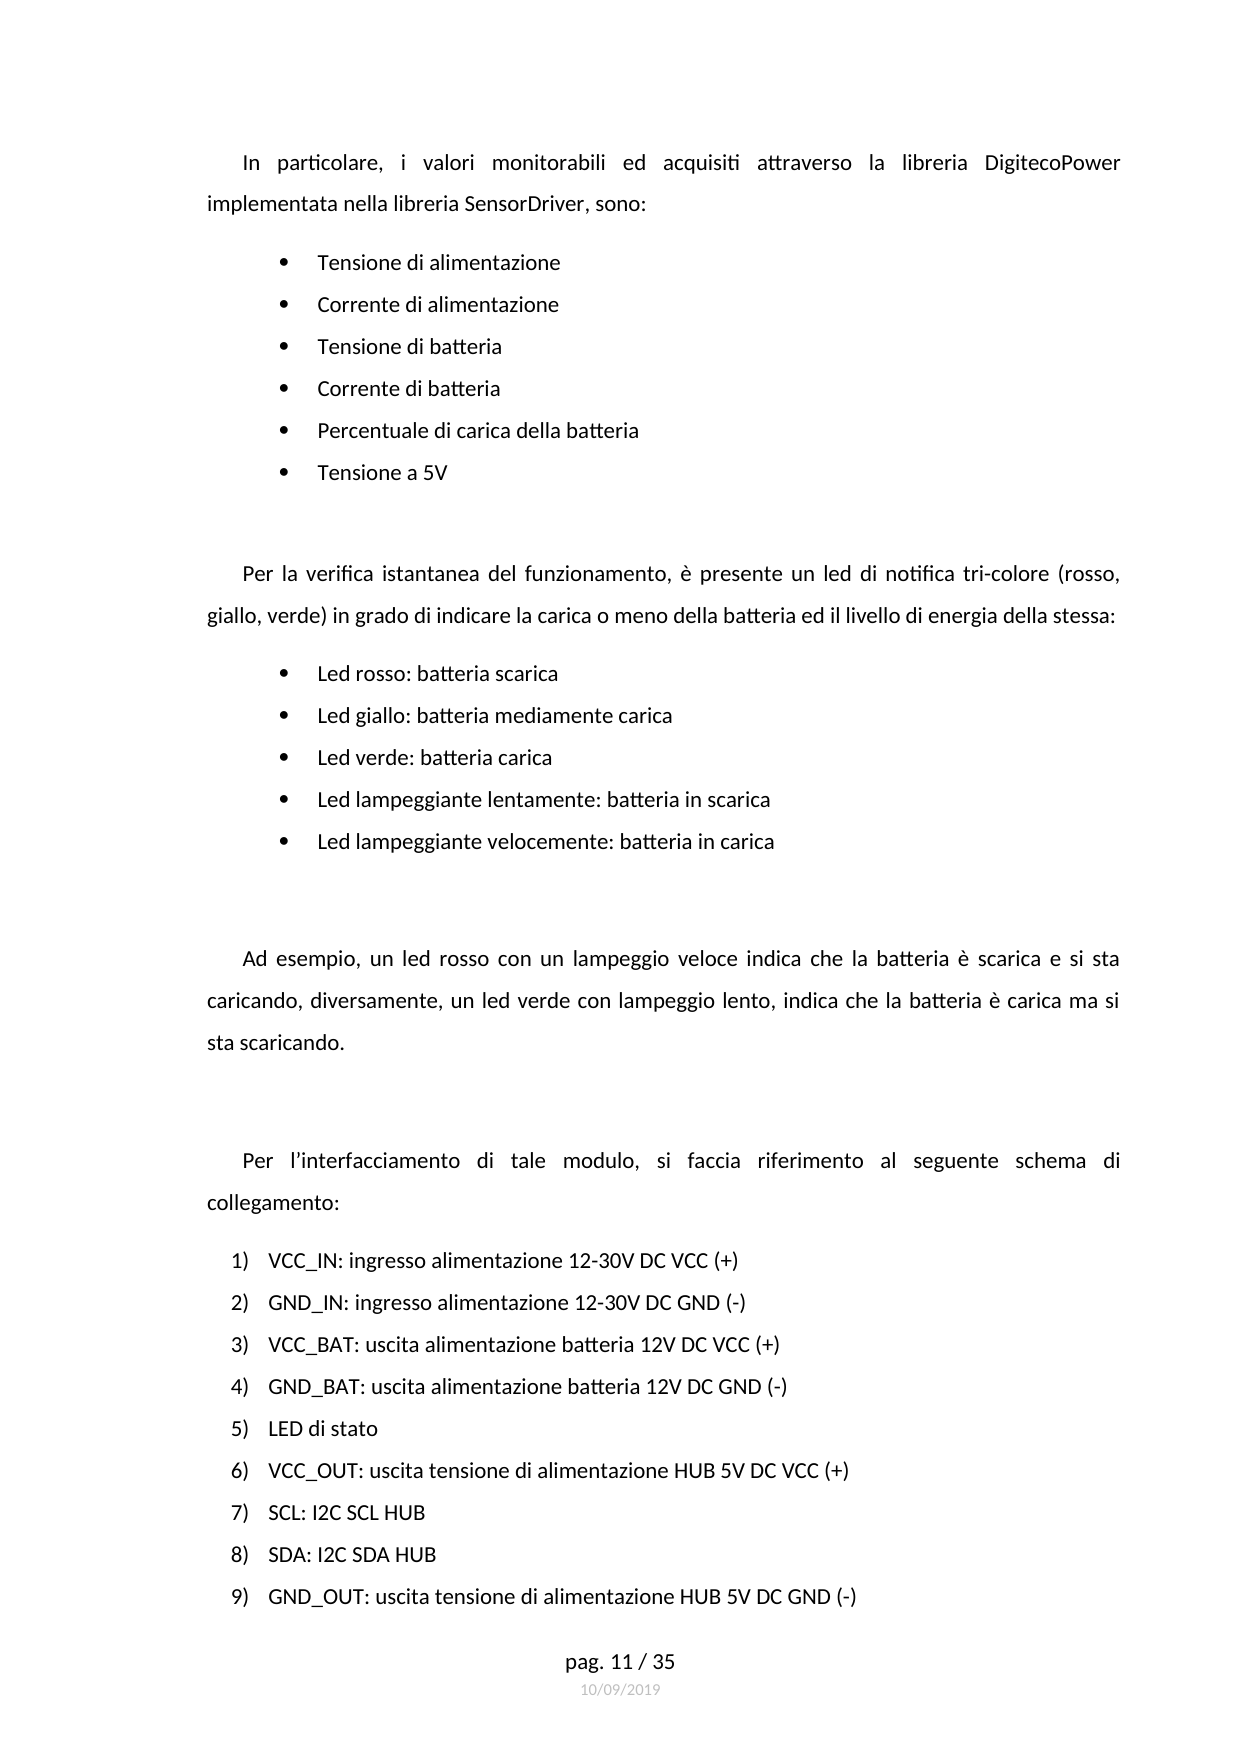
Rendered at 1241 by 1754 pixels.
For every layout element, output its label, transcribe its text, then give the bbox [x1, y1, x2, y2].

list LED di stato [231, 1414, 1122, 1442]
list Corrente di alimentazione [280, 290, 1122, 318]
list VCC_OUT: uscita tensione di alimentazione HUB 5V DC VCC (+) [231, 1456, 1122, 1484]
text Per l’interfacciamento di tale modulo, si faccia riferimento al seguente schema di collegamento: [207, 1146, 1122, 1216]
list GND_OUT: uscita tensione di alimentazione HUB 5V DC GND (-) [231, 1582, 1122, 1610]
text Ad esempio, un led rosso con un lampeggio veloce indica che la batteria è scarica e si sta caricando, diversamente, un led verde con lampeggio lento, indica che la batteria è carica ma si sta scaricando. [207, 944, 1122, 1057]
list Led verde: batteria carica [280, 743, 1122, 771]
list Led lampeggiante lentamente: batteria in scarica [280, 785, 1122, 813]
list Percentuale di carica della batteria [280, 416, 1122, 444]
text Per la verifica istantanea del funzionamento, è presente un led di notifica tri-colore (rosso, giallo, verde) in grado di indicare la carica o meno della batteria ed il livello di energia della stessa: [207, 559, 1122, 629]
list Led lampeggiante velocemente: batteria in carica [280, 827, 1122, 855]
list Tensione di alimentazione [280, 248, 1122, 276]
text In particolare, i valori monitorabili ed acquisiti attraverso la libreria DigitecoPower implementata nella libreria SensorDriver, sono: [207, 148, 1122, 218]
list Tensione di batteria [280, 332, 1122, 360]
list SDA: I2C SDA HUB [231, 1540, 1122, 1568]
list GND_BAT: uscita alimentazione batteria 12V DC GND (-) [231, 1372, 1122, 1400]
list Led giallo: batteria mediamente carica [280, 701, 1122, 729]
list VCC_BAT: uscita alimentazione batteria 12V DC VCC (+) [231, 1330, 1122, 1358]
list GND_IN: ingresso alimentazione 12-30V DC GND (-) [231, 1288, 1122, 1316]
list Led rosso: batteria scarica [280, 659, 1122, 687]
list Corrente di batteria [280, 374, 1122, 402]
list SCL: I2C SCL HUB [231, 1498, 1122, 1526]
list VCC_IN: ingresso alimentazione 12-30V DC VCC (+) [231, 1246, 1122, 1274]
list Tensione a 5V [280, 458, 1122, 486]
